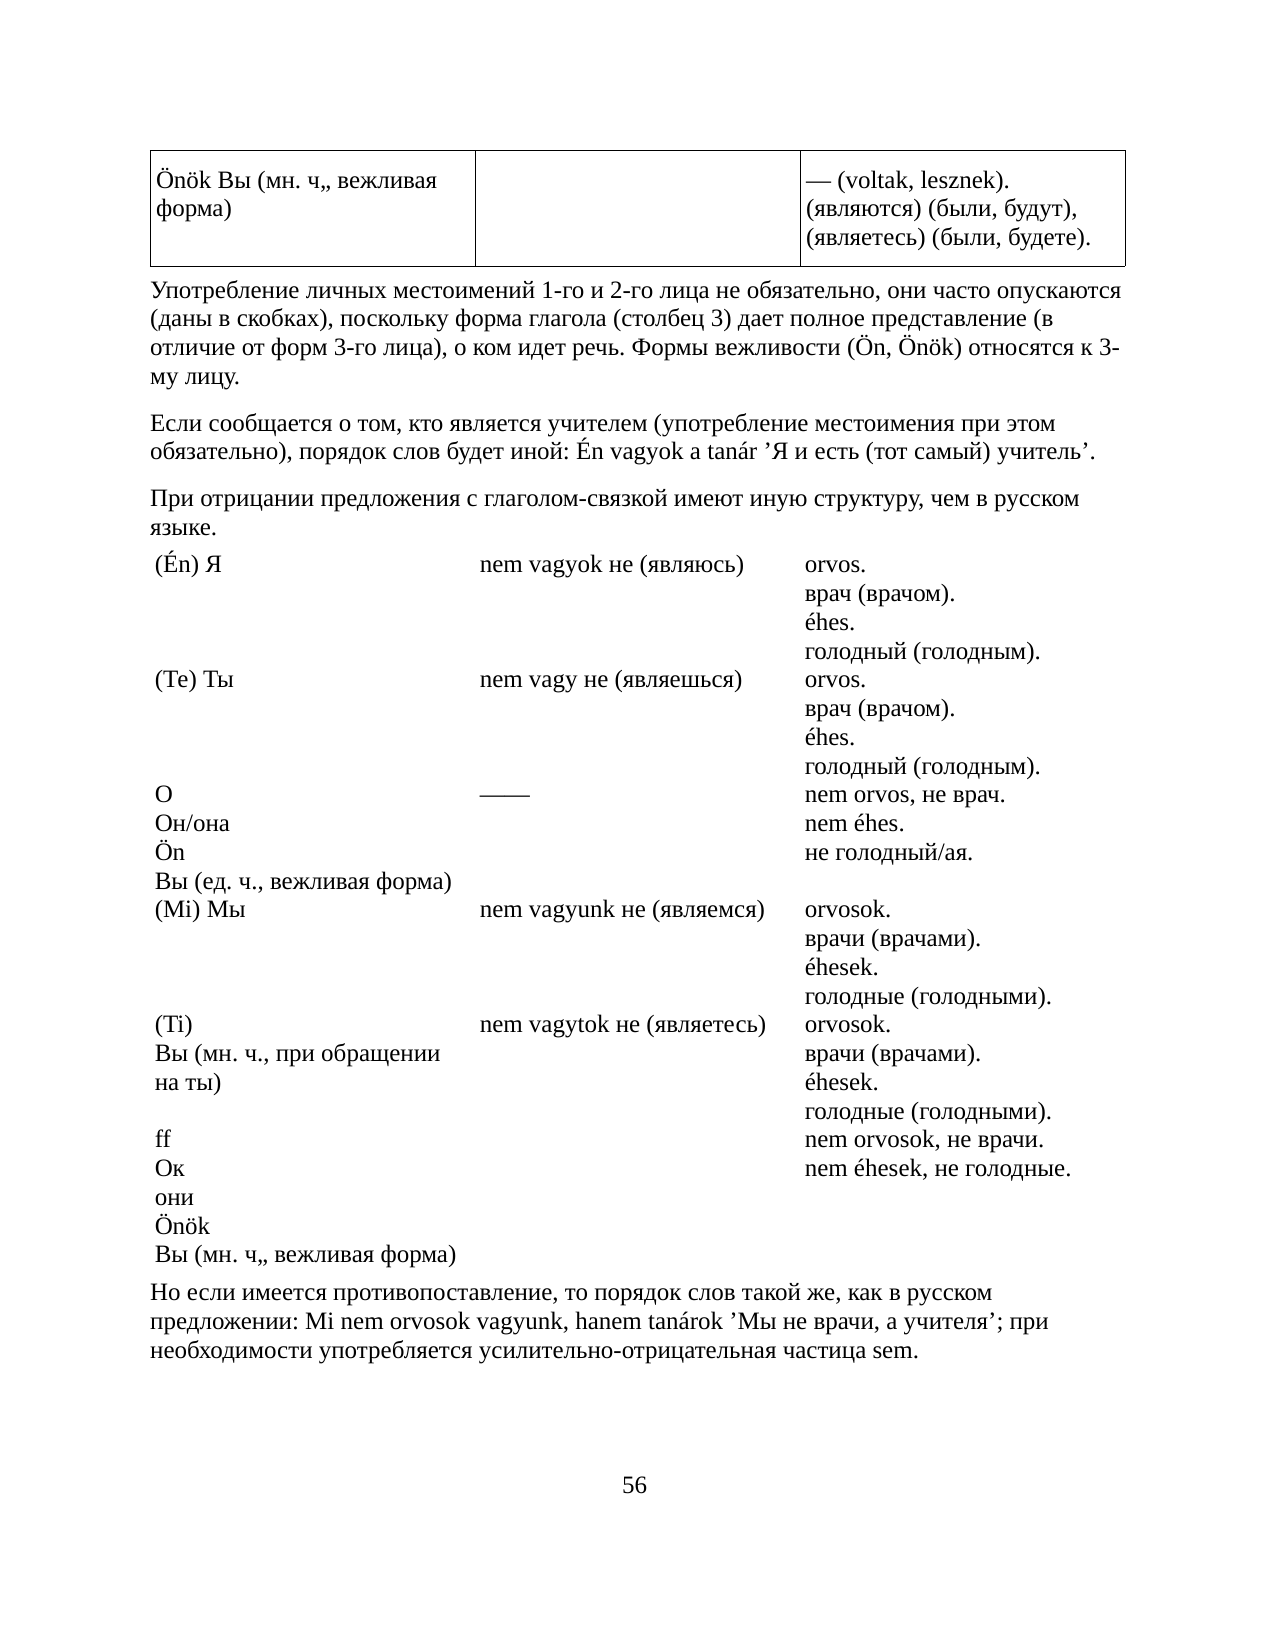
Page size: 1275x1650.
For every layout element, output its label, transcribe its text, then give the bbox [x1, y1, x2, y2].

table_cell О Он/она Ön Вы (ед. ч., вежливая форма) [150, 780, 475, 894]
text При отрицании предложения с глаголом-связкой имеют иную структуру, чем в русском языке. [150, 483, 1125, 541]
table_cell orvosok. врачи (врачами). [800, 1010, 1125, 1067]
table_cell nem orvosok, не врачи. [800, 1125, 1125, 1153]
table_cell [475, 1125, 800, 1268]
table_header orvos. врач (врачом). [800, 550, 1125, 607]
table_cell —— [475, 780, 800, 894]
table_header (Én) Я [150, 550, 475, 664]
table_cell éhes. голодный (голодным). [800, 722, 1125, 779]
table_cell (Ti) Вы (мн. ч., при обращении на ты) [150, 1010, 475, 1124]
table_cell orvosok. врачи (врачами). [800, 895, 1125, 952]
table_cell nem orvos, не врач. [800, 780, 1125, 808]
table_cell nem éhesek, не голодные. [800, 1153, 1125, 1268]
text Но если имеется противопоставление, то порядок слов такой же, как в русском предложении: Mi nem orvosok vagyunk, hanem tanárok ’Мы не врачи, а учителя’; при необходимости употребляется усилительно-отрицательная частица sem. [150, 1277, 1125, 1363]
table_cell Önök Вы (мн. ч„ вежливая форма) [151, 151, 475, 266]
table_cell nem vagyunk не (являемся) [475, 895, 800, 1009]
table_cell éhesek. голодные (голодными). [800, 1067, 1125, 1124]
table_cell (Те) Ты [150, 665, 475, 779]
table_cell éhesek. голодные (голодными). [800, 952, 1125, 1009]
table_cell ff Ок они Önök Вы (мн. ч„ вежливая форма) [150, 1125, 475, 1268]
table_cell nem vagy не (являешься) [475, 665, 800, 779]
table_cell [476, 151, 800, 266]
table_cell (Mi) Мы [150, 895, 475, 1009]
text Употребление личных местоимений 1-го и 2-го лица не обязательно, они часто опускаются (даны в скобках), поскольку форма глагола (столбец 3) дает полное представление (в отличие от форм 3-го лица), о ком идет речь. Формы вежливости (Ön, Önök) относятся к 3-му лицу. [150, 275, 1125, 390]
table_cell nem vagytok не (являетесь) [475, 1010, 800, 1124]
table_cell nem éhes. не голодный/ая. [800, 808, 1125, 894]
table_cell éhes. голодный (голодным). [800, 607, 1125, 664]
table_cell orvos. врач (врачом). [800, 665, 1125, 722]
table_header nem vagyok не (являюсь) [475, 550, 800, 664]
text Если сообщается о том, кто является учителем (употребление местоимения при этом обязательно), порядок слов будет иной: Én vagyok a tanár ’Я и есть (тот самый) учитель’. [150, 408, 1125, 465]
table_cell — (voltak, lesznek). (являются) (были, будут), (являетесь) (были, будете). [801, 151, 1125, 266]
